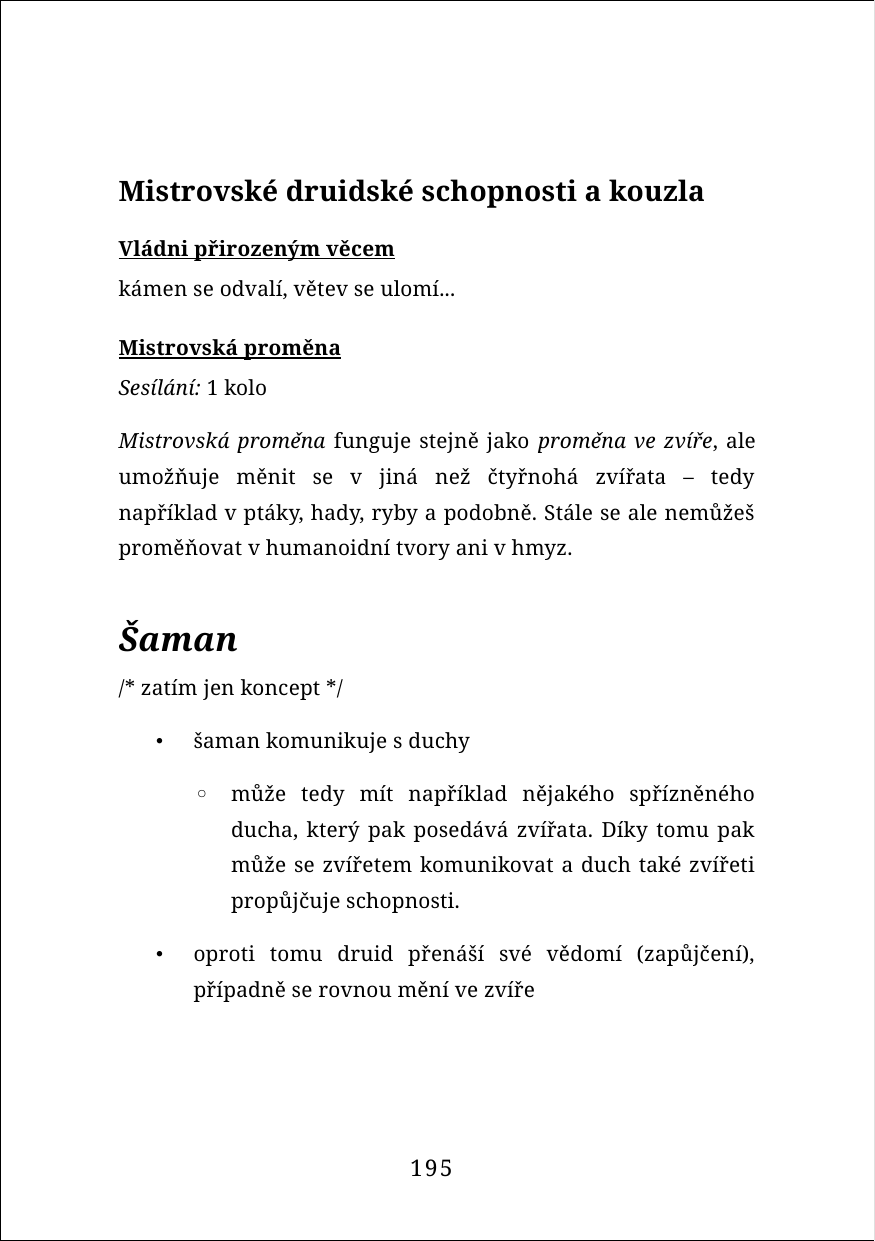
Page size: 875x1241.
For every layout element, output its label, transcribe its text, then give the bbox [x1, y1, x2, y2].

list může tedy mít například nějakého spřízněného ducha, který pak posedává zvířata. Díky tomu pak může se zvířetem komunikovat a duch také zvířeti propůjčuje schopnosti. [193, 779, 756, 914]
subtitle Mistrovské druidské schopnosti a kouzla [118, 172, 756, 210]
subtitle Šaman [118, 616, 756, 661]
text /* zatím jen koncept */ [118, 673, 756, 702]
list oproti tomu druid přenáší své vědomí (zapůjčení), případně se rovnou mění ve zvíře [156, 939, 756, 1003]
text Mistrovská proměna funguje stejně jako proměna ve zvíře, ale umožňuje měnit se v jiná než čtyřnohá zvířata – tedy například v ptáky, hady, ryby a podobně. Stále se ale nemůžeš proměňovat v humanoidní tvory ani v hmyz. [118, 427, 756, 562]
list šaman komunikuje s duchy [156, 726, 756, 755]
text kámen se odvalí, větev se ulomí... [118, 274, 756, 302]
text Sesílání: 1 kolo [118, 373, 756, 402]
subtitle Vládni přirozeným věcem [118, 234, 756, 262]
subtitle Mistrovská proměna [118, 333, 756, 362]
